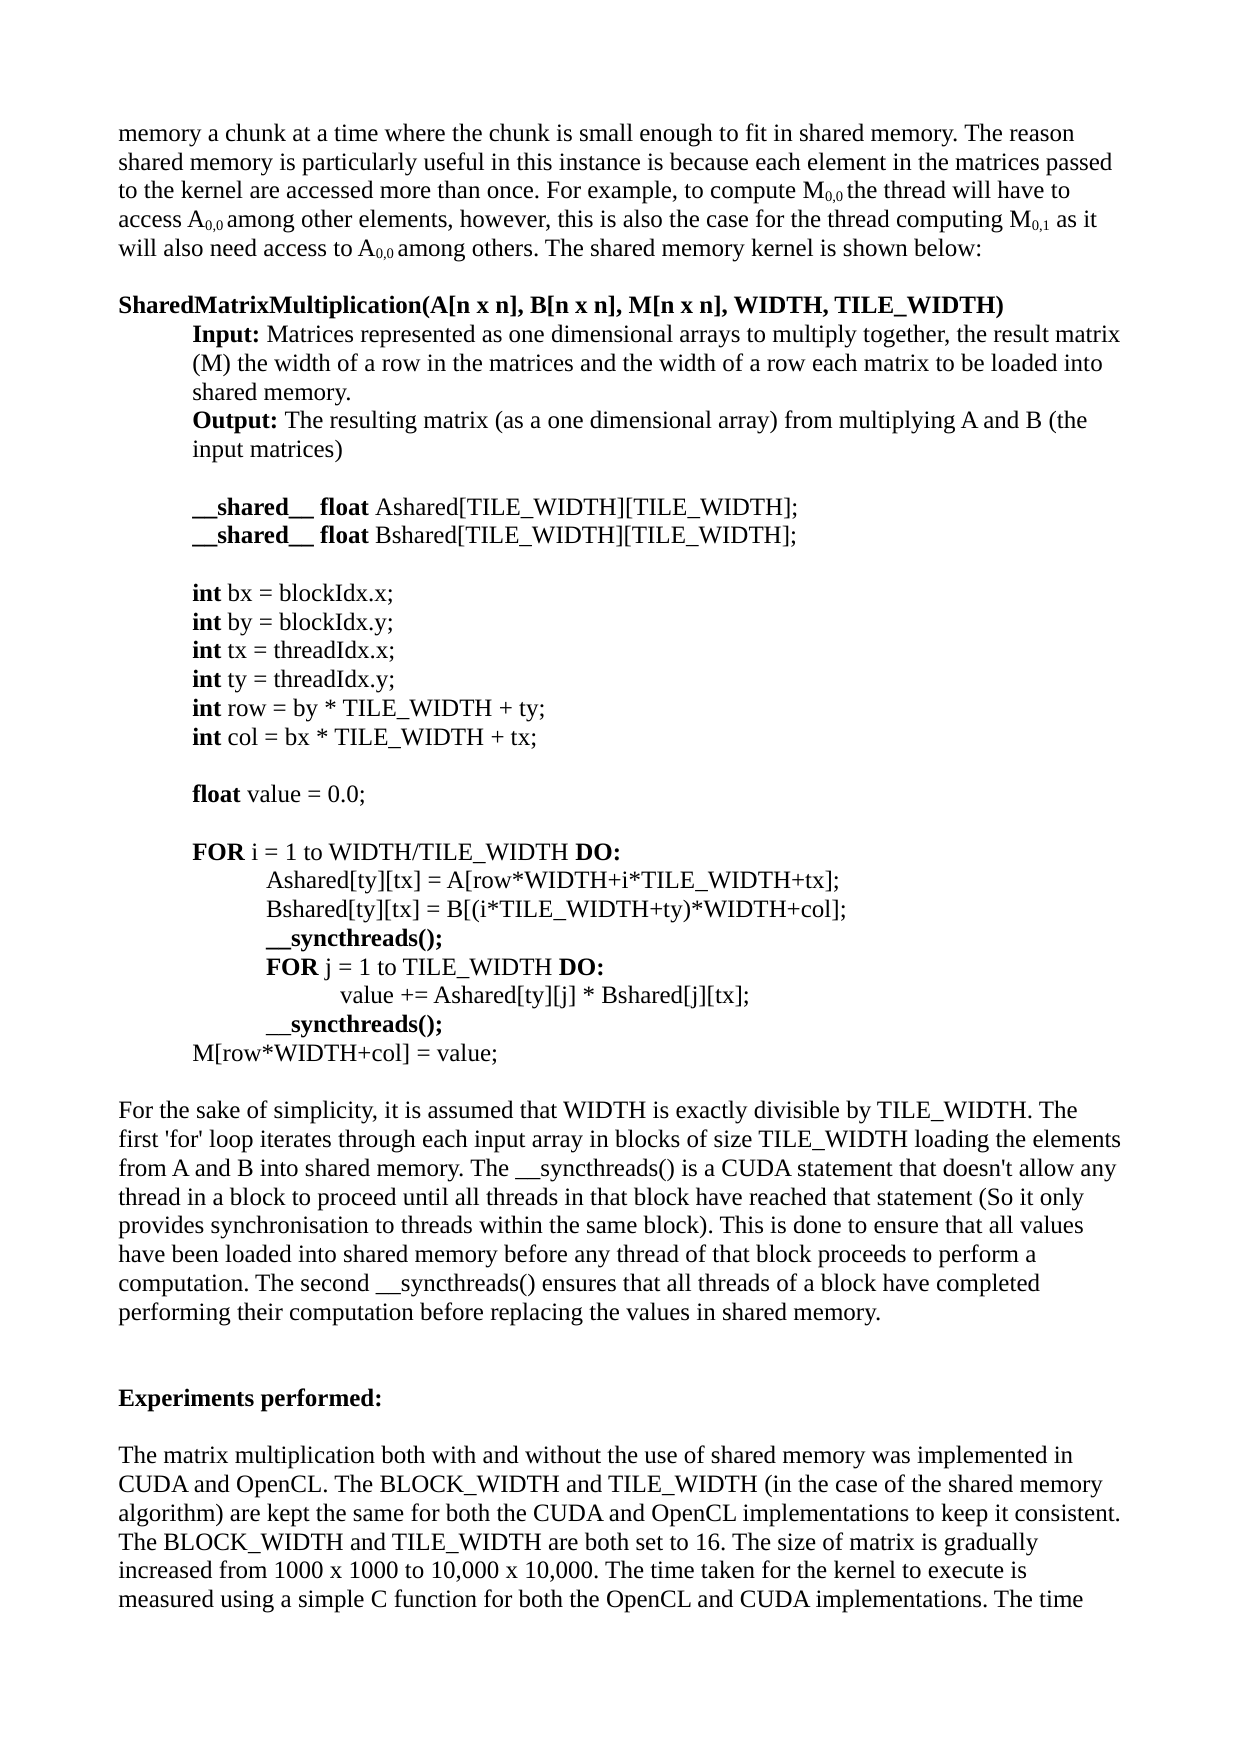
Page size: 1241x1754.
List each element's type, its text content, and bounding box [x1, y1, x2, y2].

text int col = bx * TILE_WIDTH + tx; [118, 722, 1122, 751]
text value += Ashared[ty][j] * Bshared[j][tx]; [118, 981, 1122, 1009]
text int bx = blockIdx.x; [118, 578, 1122, 607]
text int ty = threadIdx.y; [118, 664, 1122, 693]
text FOR j = 1 to TILE_WIDTH DO: [118, 952, 1122, 981]
text float value = 0.0; [118, 779, 1122, 808]
text Output: The resulting matrix (as a one dimensional array) from multiplying A and B (the input matrices) [118, 406, 1122, 463]
text int tx = threadIdx.x; [118, 636, 1122, 664]
text For the sake of simplicity, it is assumed that WIDTH is exactly divisible by TILE_WIDTH. The first 'for' loop iterates through each input array in blocks of size TILE_WIDTH loading the elements from A and B into shared memory. The __syncthreads() is a CUDA statement that doesn't allow any thread in a block to proceed until all threads in that block have reached that statement (So it only provides synchronisation to threads within the same block). This is done to ensure that all values have been loaded into shared memory before any thread of that block proceeds to perform a computation. The second __syncthreads() ensures that all threads of a block have completed performing their computation before replacing the values in shared memory. [118, 1096, 1122, 1326]
text int by = blockIdx.y; [118, 607, 1122, 636]
text Bshared[ty][tx] = B[(i*TILE_WIDTH+ty)*WIDTH+col]; [118, 894, 1122, 923]
text Ashared[ty][tx] = A[row*WIDTH+i*TILE_WIDTH+tx]; [118, 866, 1122, 894]
text SharedMatrixMultiplication(A[n x n], B[n x n], M[n x n], WIDTH, TILE_WIDTH) [118, 291, 1122, 319]
text __shared__ float Bshared[TILE_WIDTH][TILE_WIDTH]; [118, 521, 1122, 549]
text int row = by * TILE_WIDTH + ty; [118, 693, 1122, 722]
text FOR i = 1 to WIDTH/TILE_WIDTH DO: [118, 837, 1122, 866]
text memory a chunk at a time where the chunk is small enough to fit in shared memory. The reason shared memory is particularly useful in this instance is because each element in the matrices passed to the kernel are accessed more than once. For example, to compute M0,0 the thread will have to access A0,0 among other elements, however, this is also the case for the thread computing M0,1 as it will also need access to A0,0 among others. The shared memory kernel is shown below: [118, 118, 1122, 262]
text Input: Matrices represented as one dimensional arrays to multiply together, the result matrix (M) the width of a row in the matrices and the width of a row each matrix to be loaded into shared memory. [118, 319, 1122, 406]
text The matrix multiplication both with and without the use of shared memory was implemented in CUDA and OpenCL. The BLOCK_WIDTH and TILE_WIDTH (in the case of the shared memory algorithm) are kept the same for both the CUDA and OpenCL implementations to keep it consistent. The BLOCK_WIDTH and TILE_WIDTH are both set to 16. The size of matrix is gradually increased from 1000 x 1000 to 10,000 x 10,000. The time taken for the kernel to execute is measured using a simple C function for both the OpenCL and CUDA implementations. The time [118, 1441, 1122, 1613]
text Experiments performed: [118, 1383, 1122, 1412]
text __shared__ float Ashared[TILE_WIDTH][TILE_WIDTH]; [118, 492, 1122, 521]
text M[row*WIDTH+col] = value; [118, 1038, 1122, 1067]
text __syncthreads(); [118, 1009, 1122, 1038]
text __syncthreads(); [118, 923, 1122, 952]
